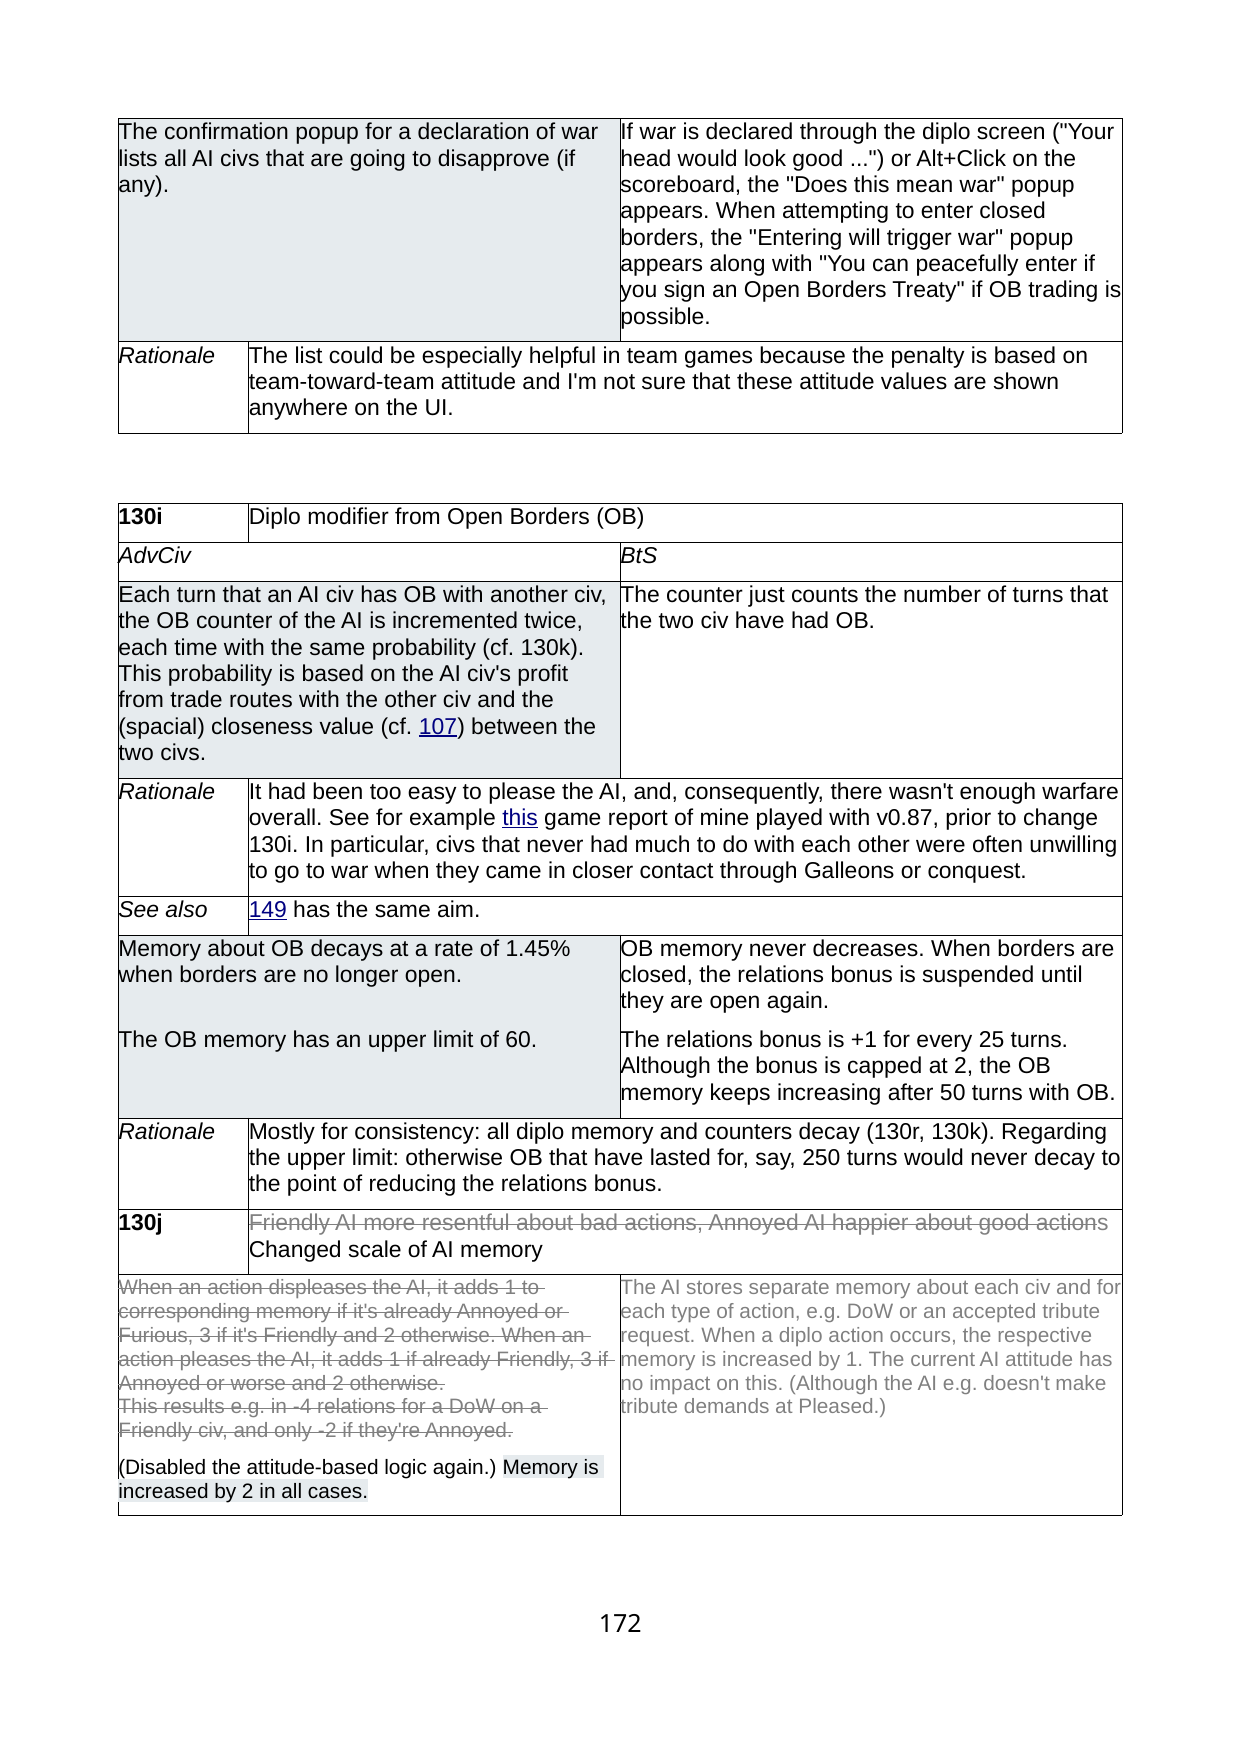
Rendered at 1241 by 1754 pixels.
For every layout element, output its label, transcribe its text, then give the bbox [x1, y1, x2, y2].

table_cell Memory about OB decays at a rate of 1.45% when borders are no longer open. The OB memory has an upper limit of 60. [119, 936, 620, 1118]
table_cell Rationale [119, 342, 248, 433]
table_cell Rationale [119, 779, 248, 896]
table_cell 149 has the same aim. [249, 897, 1122, 934]
table_header 130i [119, 504, 248, 542]
table_cell If war is declared through the diplo screen ("Your head would look good ...") or Alt+Click on the scoreboard, the "Does this mean war" popup appears. When attempting to enter closed borders, the "Entering will trigger war" popup appears along with "You can peacefully enter if you sign an Open Borders Treaty" if OB trading is possible. [621, 119, 1122, 341]
table_cell Rationale [119, 1119, 248, 1209]
table_cell AdvCiv [119, 543, 620, 581]
table_cell Mostly for consistency: all diplo memory and counters decay (130r, 130k). Regarding the upper limit: otherwise OB that have lasted for, say, 250 turns would never decay to the point of reducing the relations bonus. [249, 1119, 1122, 1209]
table_cell The confirmation popup for a declaration of war lists all AI civs that are going to disapprove (if any). [119, 119, 620, 341]
table_cell The list could be especially helpful in team games because the penalty is based on team-toward-team attitude and I'm not sure that these attitude values are shown anywhere on the UI. [249, 342, 1122, 433]
table_cell Each turn that an AI civ has OB with another civ, the OB counter of the AI is incremented twice, each time with the same probability (cf. 130k). This probability is based on the AI civ's profit from trade routes with the other civ and the (spacial) closeness value (cf. 107) between the two civs. [119, 582, 620, 778]
table_cell 130j [119, 1210, 248, 1274]
table_cell The counter just counts the number of turns that the two civ have had OB. [621, 582, 1122, 778]
table_cell OB memory never decreases. When borders are closed, the relations bonus is suspended until they are open again. The relations bonus is +1 for every 25 turns. Although the bonus is capped at 2, the OB memory keeps increasing after 50 turns with OB. [621, 936, 1122, 1118]
table_header Diplo modifier from Open Borders (OB) [249, 504, 1122, 542]
table_cell The AI stores separate memory about each civ and for each type of action, e.g. DoW or an accepted tribute request. When a diplo action occurs, the respective memory is increased by 1. The current AI attitude has no impact on this. (Although the AI e.g. doesn't make tribute demands at Pleased.) [621, 1275, 1122, 1515]
table_cell It had been too easy to please the AI, and, consequently, there wasn't enough warfare overall. See for example this game report of mine played with v0.87, prior to change 130i. In particular, civs that never had much to do with each other were often unwilling to go to war when they came in closer contact through Galleons or conquest. [249, 779, 1122, 896]
table_cell See also [119, 897, 248, 934]
table_cell BtS [621, 543, 1122, 581]
table_cell Friendly AI more resentful about bad actions, Annoyed AI happier about good actions Changed scale of AI memory [249, 1210, 1122, 1274]
table_cell When an action displeases the AI, it adds 1 to corresponding memory if it's already Annoyed or Furious, 3 if it's Friendly and 2 otherwise. When an action pleases the AI, it adds 1 if already Friendly, 3 if Annoyed or worse and 2 otherwise. This results e.g. in -4 relations for a DoW on a Friendly civ, and only -2 if they're Annoyed. (Disabled the attitude-based logic again.) Memory is increased by 2 in all cases. [119, 1275, 620, 1515]
